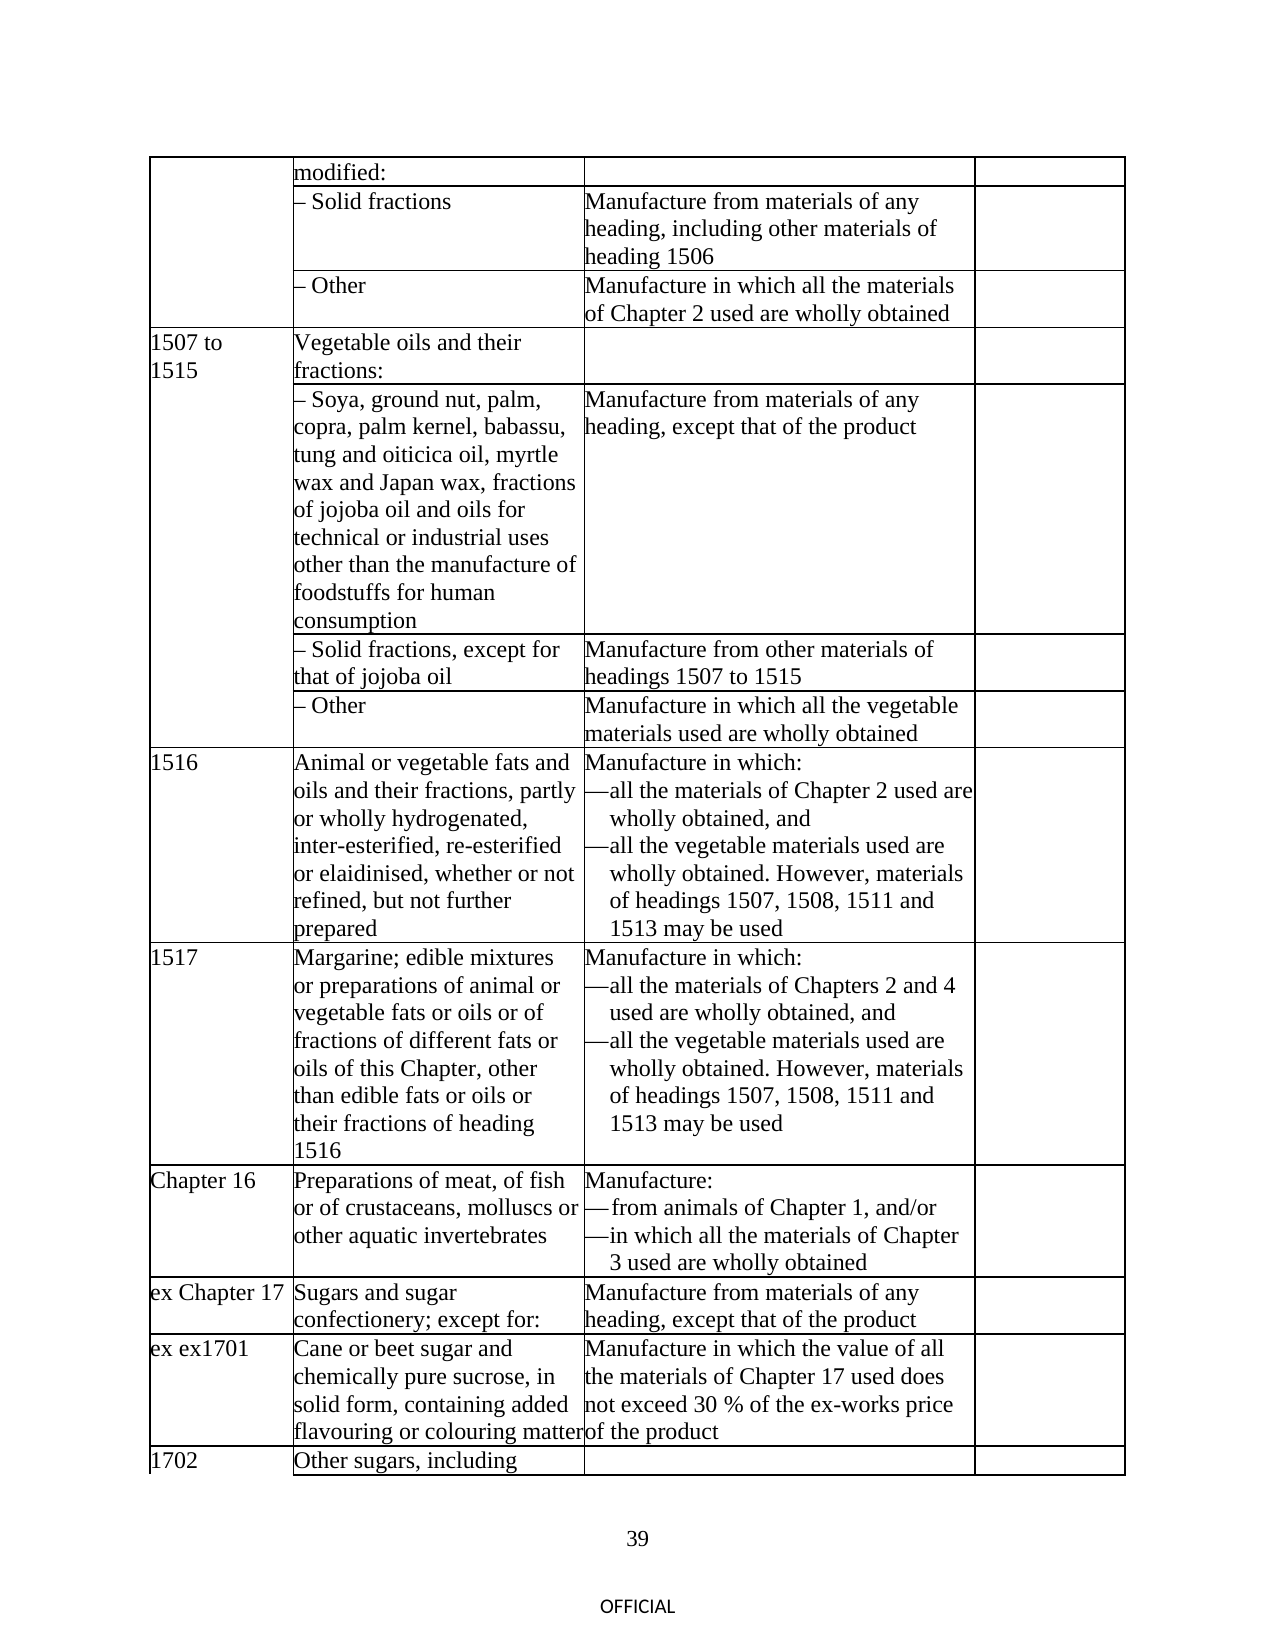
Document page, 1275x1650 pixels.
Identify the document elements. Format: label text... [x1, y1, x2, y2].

table_cell Manufacture in which the value of all the materials of Chapter 17 used does not exceed 30 % of the ex-works price of the product [585, 1335, 974, 1445]
table_cell Manufacture in which all the materials of Chapter 2 used are wholly obtained [585, 271, 974, 326]
table_header — [585, 971, 609, 1026]
table_cell 1702 [151, 1447, 293, 1474]
table_header — [585, 831, 609, 942]
table_cell [976, 271, 1124, 326]
table_cell ex ex1701 [151, 1335, 293, 1445]
table_cell Manufacture from materials of any heading, except that of the product [585, 1278, 974, 1333]
table_cell – Solid fractions [294, 187, 584, 270]
table_cell [976, 692, 1124, 747]
table_cell [151, 158, 293, 326]
table_cell [976, 635, 1124, 690]
table_cell Cane or beet sugar and chemically pure sucrose, in solid form, containing added flavouring or colouring matter [294, 1335, 584, 1445]
table_cell 1507 to 1515 [151, 328, 293, 747]
table_header all the materials of Chapters 2 and 4 used are wholly obtained, and [609, 971, 974, 1026]
table_cell Chapter 16 [151, 1166, 293, 1276]
table_header all the vegetable materials used are wholly obtained. However, materials of headings 1507, 1508, 1511 and 1513 may be used [609, 1026, 974, 1136]
table_header — [585, 1221, 609, 1276]
table_cell Manufacture in which all the vegetable materials used are wholly obtained [585, 692, 974, 747]
table_header from animals of Chapter 1, and/or [611, 1193, 974, 1221]
table_header — [585, 1026, 609, 1136]
table_cell – Other [294, 692, 584, 747]
table_cell Margarine; edible mixtures or preparations of animal or vegetable fats or oils or of fractions of different fats or oils of this Chapter, other than edible fats or oils or their fractions of heading 1516 [294, 943, 584, 1164]
table_cell Vegetable oils and their fractions: [294, 328, 584, 383]
table_header all the vegetable materials used are wholly obtained. However, materials of headings 1507, 1508, 1511 and 1513 may be used [609, 831, 974, 942]
table_cell Sugars and sugar confectionery; except for: [294, 1278, 584, 1333]
table_cell [976, 1166, 1124, 1276]
table_cell [976, 187, 1124, 270]
table_cell [976, 1278, 1124, 1333]
table_cell [585, 328, 974, 383]
table_cell [585, 158, 974, 185]
table_cell [976, 1447, 1124, 1474]
table_header all the materials of Chapter 2 used are wholly obtained, and [609, 776, 974, 831]
table_cell [976, 385, 1124, 633]
table_cell [976, 1335, 1124, 1445]
table_cell Manufacture from materials of any heading, including other materials of heading 1506 [585, 187, 974, 270]
table_cell 1516 [151, 748, 293, 942]
table_cell [585, 1447, 974, 1474]
table_header — [585, 776, 609, 831]
table_cell 1517 [151, 943, 293, 1164]
table_cell ex Chapter 17 [151, 1278, 293, 1333]
table_cell Animal or vegetable fats and oils and their fractions, partly or wholly hydrogenated, inter-esterified, re-esterified or elaidinised, whether or not refined, but not further prepared [294, 748, 584, 942]
table_header — [585, 1193, 611, 1221]
table_cell Manufacture in which: [585, 748, 974, 942]
table_cell Manufacture from materials of any heading, except that of the product [585, 385, 974, 633]
table_cell [976, 158, 1124, 185]
table_cell [976, 748, 1124, 942]
table_cell – Soya, ground nut, palm, copra, palm kernel, babassu, tung and oiticica oil, myrtle wax and Japan wax, fractions of jojoba oil and oils for technical or industrial uses other than the manufacture of foodstuffs for human consumption [294, 385, 584, 633]
table_header in which all the materials of Chapter 3 used are wholly obtained [609, 1221, 974, 1276]
table_cell [976, 328, 1124, 383]
table_cell Other sugars, including [294, 1447, 584, 1474]
table_cell Preparations of meat, of fish or of crustaceans, molluscs or other aquatic invertebrates [294, 1166, 584, 1276]
table_cell – Solid fractions, except for that of jojoba oil [294, 635, 584, 690]
table_cell – Other [294, 271, 584, 326]
table_cell Manufacture from other materials of headings 1507 to 1515 [585, 635, 974, 690]
table_cell modified: [294, 158, 584, 185]
table_cell Manufacture in which: [585, 943, 974, 1164]
table_cell Manufacture: [585, 1166, 974, 1276]
table_cell [976, 943, 1124, 1164]
